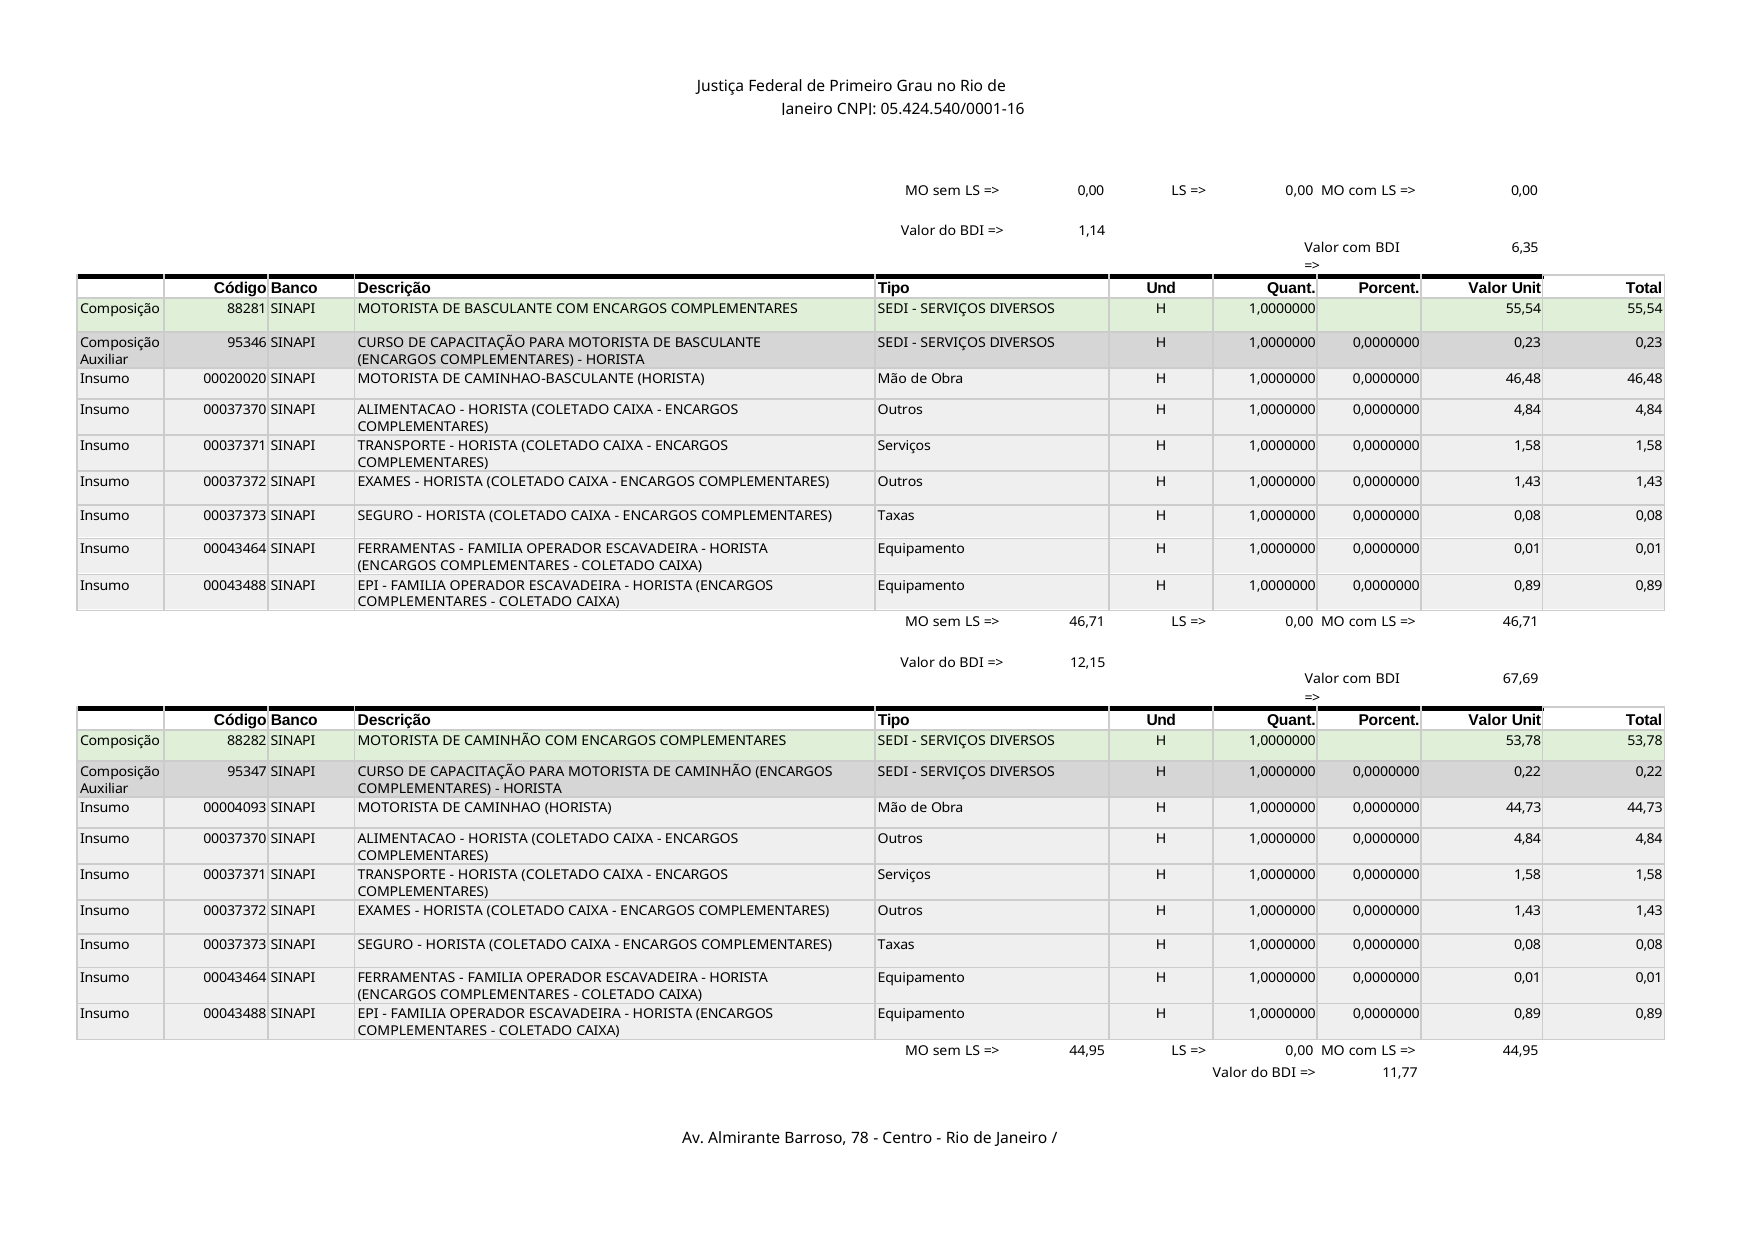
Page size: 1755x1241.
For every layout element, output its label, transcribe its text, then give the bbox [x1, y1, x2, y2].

table_cell 0,01 [1422, 968, 1542, 1003]
table_cell SINAPI [269, 1004, 354, 1039]
table_cell 46,48 [1422, 369, 1542, 398]
table_cell Insumo [78, 400, 163, 434]
table_cell 0,89 [1422, 575, 1542, 609]
table_cell 4,84 [1543, 829, 1664, 863]
table_cell 1,43 [1543, 901, 1664, 933]
table_cell Equipamento [876, 539, 1108, 573]
table_cell SINAPI [269, 436, 354, 470]
table_cell 53,78 [1543, 731, 1664, 760]
table_cell H [1110, 369, 1212, 398]
table_cell 46,48 [1543, 369, 1664, 398]
text Valor com BDI => [1304, 669, 1417, 706]
table_cell H [1110, 539, 1212, 573]
table_cell 88282 [165, 731, 267, 760]
table_cell 0,89 [1422, 1004, 1542, 1039]
table_cell 1,0000000 [1214, 1004, 1316, 1039]
text MO sem LS => 44,95 LS => 0,00 MO com LS => 44,95 [905, 1041, 1666, 1060]
table_cell 1,0000000 [1214, 539, 1316, 573]
table_cell 0,08 [1543, 935, 1664, 967]
table_cell Composição Auxiliar [78, 333, 163, 367]
table_cell 0,0000000 [1318, 539, 1420, 573]
table_cell SEDI - SERVIÇOS DIVERSOS [876, 762, 1108, 796]
table_cell 0,22 [1422, 762, 1542, 796]
text 6,35 [1421, 237, 1628, 256]
table_cell Insumo [78, 436, 163, 470]
table_cell 0,0000000 [1318, 575, 1420, 609]
table_header Quant. [1214, 711, 1316, 729]
table_cell 0,0000000 [1318, 901, 1420, 933]
table_cell Insumo [78, 901, 163, 933]
table_cell 0,89 [1543, 575, 1664, 609]
table_cell Serviços [876, 436, 1108, 470]
table_cell 1,0000000 [1214, 436, 1316, 470]
table_header Total [1543, 276, 1664, 297]
table_cell Mão de Obra [876, 369, 1108, 398]
table_cell Mão de Obra [876, 798, 1108, 827]
table_cell H [1110, 731, 1212, 760]
table_cell Insumo [78, 369, 163, 398]
table_cell CURSO DE CAPACITAÇÃO PARA MOTORISTA DE BASCULANTE (ENCARGOS COMPLEMENTARES) - HORISTA [355, 333, 874, 367]
table_cell 00043488 [165, 1004, 267, 1039]
table_cell EXAMES - HORISTA (COLETADO CAIXA - ENCARGOS COMPLEMENTARES) [355, 901, 874, 933]
table_cell 0,0000000 [1318, 1004, 1420, 1039]
text Valor do BDI => 12,15 [74, 653, 1105, 671]
table_cell Insumo [78, 1004, 163, 1039]
table_cell 1,43 [1422, 901, 1542, 933]
table_header [78, 279, 163, 297]
table_cell 0,08 [1543, 506, 1664, 537]
table_cell SINAPI [269, 299, 354, 331]
table_header Valor Unit [1422, 711, 1542, 729]
table_cell Taxas [876, 506, 1108, 537]
table_header Porcent. [1318, 711, 1420, 729]
table_header Und [1110, 711, 1212, 729]
table_cell SINAPI [269, 333, 354, 367]
table_cell 00037372 [165, 472, 267, 504]
table_cell SINAPI [269, 829, 354, 863]
table_header Valor Unit [1422, 279, 1542, 297]
table_cell 00037373 [165, 506, 267, 537]
table_cell Insumo [78, 935, 163, 967]
table_cell H [1110, 400, 1212, 434]
table_cell Outros [876, 472, 1108, 504]
text MO sem LS => 46,71 LS => 0,00 MO com LS => 46,71 [905, 612, 1666, 631]
table_cell 1,0000000 [1214, 333, 1316, 367]
table_cell 55,54 [1543, 299, 1664, 331]
table_cell H [1110, 506, 1212, 537]
table_cell H [1110, 1004, 1212, 1039]
table_header [78, 711, 163, 729]
table_cell 00037371 [165, 865, 267, 899]
table_cell 1,0000000 [1214, 472, 1316, 504]
table_header Código [165, 711, 267, 729]
text Valor do BDI => 1,14 [74, 221, 1105, 239]
table_cell 0,0000000 [1318, 506, 1420, 537]
table_header Banco [269, 711, 354, 729]
table_header Tipo [876, 279, 1108, 297]
text MO sem LS => 0,00 LS => 0,00 MO com LS => 0,00 [905, 181, 1666, 199]
table_header Descrição [355, 279, 874, 297]
table_cell 0,0000000 [1318, 369, 1420, 398]
table_cell SEDI - SERVIÇOS DIVERSOS [876, 299, 1108, 331]
table_cell SINAPI [269, 968, 354, 1003]
table_header Tipo [876, 711, 1108, 729]
table_cell Equipamento [876, 968, 1108, 1003]
table_cell 00043488 [165, 575, 267, 609]
table_cell 00037373 [165, 935, 267, 967]
table_cell [1318, 731, 1420, 760]
table_cell 95347 [165, 762, 267, 796]
table_cell SINAPI [269, 400, 354, 434]
table_cell 1,58 [1422, 865, 1542, 899]
table_cell 1,0000000 [1214, 731, 1316, 760]
table_cell Equipamento [876, 1004, 1108, 1039]
table_cell 1,58 [1543, 436, 1664, 470]
table_cell SINAPI [269, 731, 354, 760]
table_cell H [1110, 299, 1212, 331]
table_cell 0,08 [1422, 935, 1542, 967]
table_cell 00037372 [165, 901, 267, 933]
table_cell H [1110, 472, 1212, 504]
table_cell EPI - FAMILIA OPERADOR ESCAVADEIRA - HORISTA (ENCARGOS COMPLEMENTARES - COLETADO CAIXA) [355, 575, 874, 609]
table_cell H [1110, 436, 1212, 470]
table_cell SINAPI [269, 575, 354, 609]
table_cell 0,0000000 [1318, 968, 1420, 1003]
table_cell 0,0000000 [1318, 798, 1420, 827]
table_cell ALIMENTACAO - HORISTA (COLETADO CAIXA - ENCARGOS COMPLEMENTARES) [355, 829, 874, 863]
table_cell H [1110, 762, 1212, 796]
table_cell 0,01 [1543, 539, 1664, 573]
table_cell SEGURO - HORISTA (COLETADO CAIXA - ENCARGOS COMPLEMENTARES) [355, 935, 874, 967]
table_cell 1,58 [1543, 865, 1664, 899]
table_header Banco [269, 279, 354, 297]
table_cell Insumo [78, 506, 163, 537]
table_cell MOTORISTA DE CAMINHAO (HORISTA) [355, 798, 874, 827]
table_cell Insumo [78, 968, 163, 1003]
table_cell 00043464 [165, 539, 267, 573]
table_cell 1,0000000 [1214, 798, 1316, 827]
table_cell 1,0000000 [1214, 865, 1316, 899]
table_header Descrição [355, 711, 874, 729]
table_cell 1,0000000 [1214, 935, 1316, 967]
table_cell 1,0000000 [1214, 575, 1316, 609]
table_cell 1,43 [1543, 472, 1664, 504]
table_cell 1,0000000 [1214, 829, 1316, 863]
table_cell 0,23 [1543, 333, 1664, 367]
table_cell 00037370 [165, 829, 267, 863]
table_cell FERRAMENTAS - FAMILIA OPERADOR ESCAVADEIRA - HORISTA (ENCARGOS COMPLEMENTARES - COLETADO CAIXA) [355, 539, 874, 573]
table_cell H [1110, 901, 1212, 933]
text Valor do BDI => 11,77 [1109, 1063, 1417, 1082]
table_cell H [1110, 935, 1212, 967]
table_cell 0,89 [1543, 1004, 1664, 1039]
table_cell H [1110, 829, 1212, 863]
table_cell H [1110, 575, 1212, 609]
table_cell 0,01 [1543, 968, 1664, 1003]
table_cell 4,84 [1422, 829, 1542, 863]
table_header Und [1110, 279, 1212, 297]
table_cell Composição [78, 299, 163, 331]
table_cell 0,0000000 [1318, 400, 1420, 434]
table_cell 0,0000000 [1318, 762, 1420, 796]
table_cell 0,23 [1422, 333, 1542, 367]
table_cell 00037370 [165, 400, 267, 434]
table_cell H [1110, 865, 1212, 899]
table_cell 4,84 [1422, 400, 1542, 434]
table_cell SINAPI [269, 762, 354, 796]
table_cell 0,0000000 [1318, 865, 1420, 899]
table_cell 1,0000000 [1214, 901, 1316, 933]
table_cell 4,84 [1543, 400, 1664, 434]
table_cell 53,78 [1422, 731, 1542, 760]
table_cell 1,0000000 [1214, 369, 1316, 398]
table_cell 95346 [165, 333, 267, 367]
table_cell 00037371 [165, 436, 267, 470]
table_cell Insumo [78, 829, 163, 863]
table_cell 55,54 [1422, 299, 1542, 331]
table_cell SINAPI [269, 506, 354, 537]
table_cell SINAPI [269, 935, 354, 967]
table_cell 1,0000000 [1214, 762, 1316, 796]
table_cell 00043464 [165, 968, 267, 1003]
table_cell SEDI - SERVIÇOS DIVERSOS [876, 333, 1108, 367]
table_cell EPI - FAMILIA OPERADOR ESCAVADEIRA - HORISTA (ENCARGOS COMPLEMENTARES - COLETADO CAIXA) [355, 1004, 874, 1039]
table_cell TRANSPORTE - HORISTA (COLETADO CAIXA - ENCARGOS COMPLEMENTARES) [355, 436, 874, 470]
table_cell TRANSPORTE - HORISTA (COLETADO CAIXA - ENCARGOS COMPLEMENTARES) [355, 865, 874, 899]
table_header Porcent. [1318, 279, 1420, 297]
table_cell 44,73 [1543, 798, 1664, 827]
table_cell Serviços [876, 865, 1108, 899]
table_cell Insumo [78, 798, 163, 827]
table_cell 00020020 [165, 369, 267, 398]
table_cell 1,0000000 [1214, 299, 1316, 331]
table_cell SINAPI [269, 798, 354, 827]
table_cell 0,22 [1543, 762, 1664, 796]
table_cell ALIMENTACAO - HORISTA (COLETADO CAIXA - ENCARGOS COMPLEMENTARES) [355, 400, 874, 434]
table_cell 0,0000000 [1318, 935, 1420, 967]
table_cell SEDI - SERVIÇOS DIVERSOS [876, 731, 1108, 760]
table_cell 1,58 [1422, 436, 1542, 470]
table_cell Outros [876, 400, 1108, 434]
table_cell Insumo [78, 472, 163, 504]
table_cell 1,0000000 [1214, 968, 1316, 1003]
table_cell 0,0000000 [1318, 436, 1420, 470]
table_cell Insumo [78, 575, 163, 609]
table_cell Outros [876, 901, 1108, 933]
table_header Código [165, 279, 267, 297]
table_cell H [1110, 333, 1212, 367]
table_cell 44,73 [1422, 798, 1542, 827]
table_cell Composição [78, 731, 163, 760]
table_cell 1,0000000 [1214, 400, 1316, 434]
table_cell Composição Auxiliar [78, 762, 163, 796]
table_cell SEGURO - HORISTA (COLETADO CAIXA - ENCARGOS COMPLEMENTARES) [355, 506, 874, 537]
table_cell Equipamento [876, 575, 1108, 609]
table_cell FERRAMENTAS - FAMILIA OPERADOR ESCAVADEIRA - HORISTA (ENCARGOS COMPLEMENTARES - COLETADO CAIXA) [355, 968, 874, 1003]
table_cell 0,0000000 [1318, 333, 1420, 367]
table_header Total [1543, 708, 1664, 729]
table_cell CURSO DE CAPACITAÇÃO PARA MOTORISTA DE CAMINHÃO (ENCARGOS COMPLEMENTARES) - HORISTA [355, 762, 874, 796]
table_cell 00004093 [165, 798, 267, 827]
table_cell Taxas [876, 935, 1108, 967]
table_cell SINAPI [269, 539, 354, 573]
table_cell SINAPI [269, 865, 354, 899]
table_cell 1,0000000 [1214, 506, 1316, 537]
table_cell SINAPI [269, 901, 354, 933]
text Valor com BDI => [1304, 237, 1417, 274]
table_cell [1318, 299, 1420, 331]
table_cell 0,0000000 [1318, 829, 1420, 863]
table_cell 0,01 [1422, 539, 1542, 573]
table_cell Insumo [78, 865, 163, 899]
table_cell MOTORISTA DE BASCULANTE COM ENCARGOS COMPLEMENTARES [355, 299, 874, 331]
table_cell 0,0000000 [1318, 472, 1420, 504]
table_cell 88281 [165, 299, 267, 331]
table_header Quant. [1214, 279, 1316, 297]
table_cell SINAPI [269, 369, 354, 398]
table_cell MOTORISTA DE CAMINHÃO COM ENCARGOS COMPLEMENTARES [355, 731, 874, 760]
table_cell SINAPI [269, 472, 354, 504]
table_cell 0,08 [1422, 506, 1542, 537]
table_cell H [1110, 798, 1212, 827]
table_cell EXAMES - HORISTA (COLETADO CAIXA - ENCARGOS COMPLEMENTARES) [355, 472, 874, 504]
table_cell MOTORISTA DE CAMINHAO-BASCULANTE (HORISTA) [355, 369, 874, 398]
table_cell 1,43 [1422, 472, 1542, 504]
text 67,69 [1503, 669, 1666, 687]
table_cell Insumo [78, 539, 163, 573]
table_cell Outros [876, 829, 1108, 863]
table_cell H [1110, 968, 1212, 1003]
